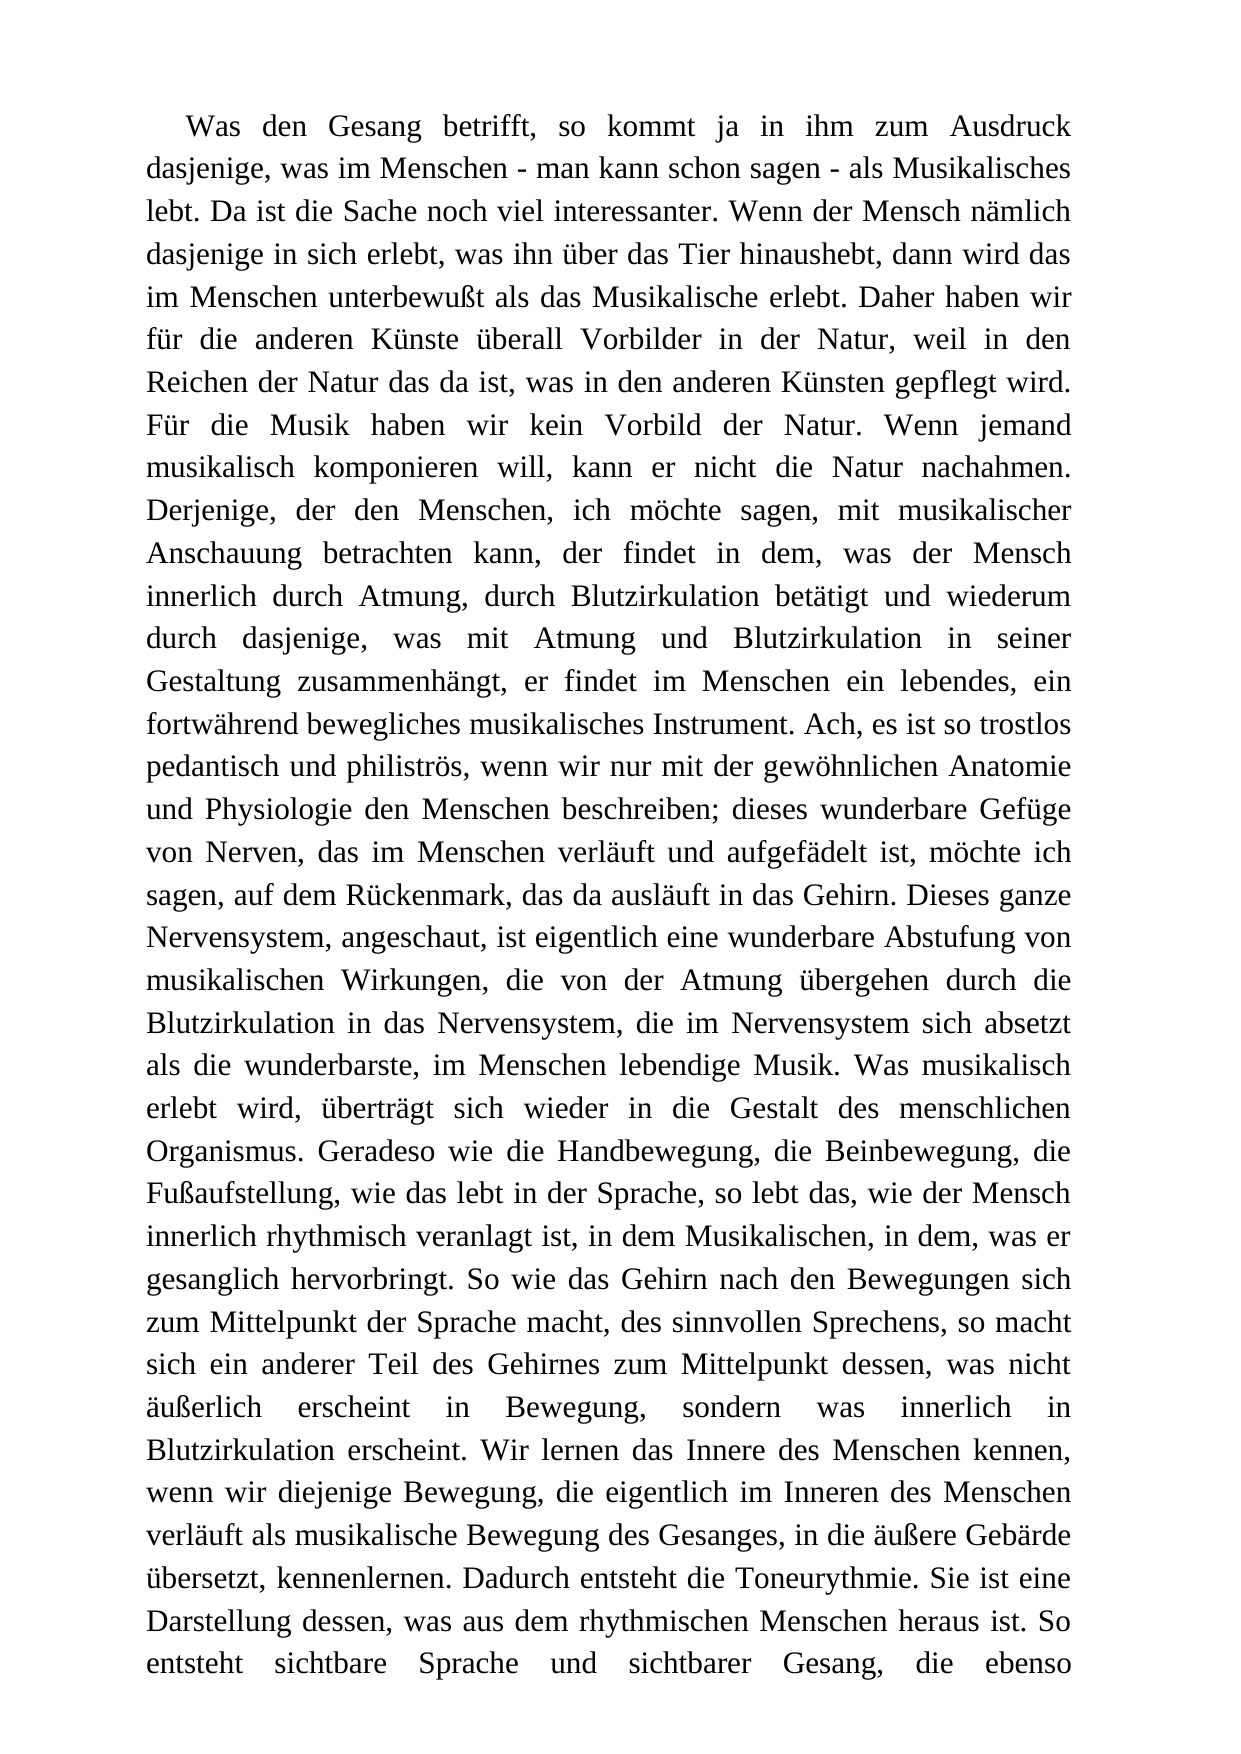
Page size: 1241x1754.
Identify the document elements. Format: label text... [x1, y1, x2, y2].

text Was den Gesang betrifft, so kommt ja in ihm zum Ausdruck dasjenige, was im Menschen - man kann schon sagen - als Musikalisches lebt. Da ist die Sache noch viel interessanter. Wenn der Mensch nämlich dasjenige in sich erlebt, was ihn über das Tier hinaushebt, dann wird das im Menschen unterbewußt als das Musikalische erlebt. Daher haben wir für die anderen Künste überall Vorbilder in der Natur, weil in den Reichen der Natur das da ist, was in den anderen Künsten gepflegt wird. Für die Musik haben wir kein Vorbild der Natur. Wenn jemand musikalisch komponieren will, kann er nicht die Natur nachahmen. Derjenige, der den Menschen, ich möchte sagen, mit musikalischer Anschauung betrachten kann, der findet in dem, was der Mensch innerlich durch Atmung, durch Blutzirkulation betätigt und wiederum durch dasjenige, was mit Atmung und Blutzirkulation in seiner Gestaltung zusammenhängt, er findet im Menschen ein lebendes, ein fortwährend bewegliches musikalisches Instrument. Ach, es ist so trostlos pedantisch und philiströs, wenn wir nur mit der gewöhnlichen Anatomie und Physiologie den Menschen beschreiben; dieses wunderbare Gefüge von Nerven, das im Menschen verläuft und aufgefädelt ist, möchte ich sagen, auf dem Rückenmark, das da ausläuft in das Gehirn. Dieses ganze Nervensystem, angeschaut, ist eigentlich eine wunderbare Abstufung von musikalischen Wirkungen, die von der Atmung übergehen durch die Blutzirkulation in das Nervensystem, die im Nervensystem sich absetzt als die wunderbarste, im Menschen lebendige Musik. Was musikalisch erlebt wird, überträgt sich wieder in die Gestalt des menschlichen Organismus. Geradeso wie die Handbewegung, die Beinbewegung, die Fußaufstellung, wie das lebt in der Sprache, so lebt das, wie der Mensch innerlich rhythmisch veranlagt ist, in dem Musikalischen, in dem, was er gesanglich hervorbringt. So wie das Gehirn nach den Bewegungen sich zum Mittelpunkt der Sprache macht, des sinnvollen Sprechens, so macht sich ein anderer Teil des Gehirnes zum Mittelpunkt dessen, was nicht äußerlich erscheint in Bewegung, sondern was innerlich in Blutzirkulation erscheint. Wir lernen das Innere des Menschen kennen, wenn wir diejenige Bewegung, die eigentlich im Inneren des Menschen verläuft als musikalische Bewegung des Gesanges, in die äußere Gebärde übersetzt, kennenlernen. Dadurch entsteht die Toneurythmie. Sie ist eine Darstellung dessen, was aus dem rhythmischen Menschen heraus ist. So entsteht sichtbare Sprache und sichtbarer Gesang, die ebenso [146, 107, 1072, 1681]
